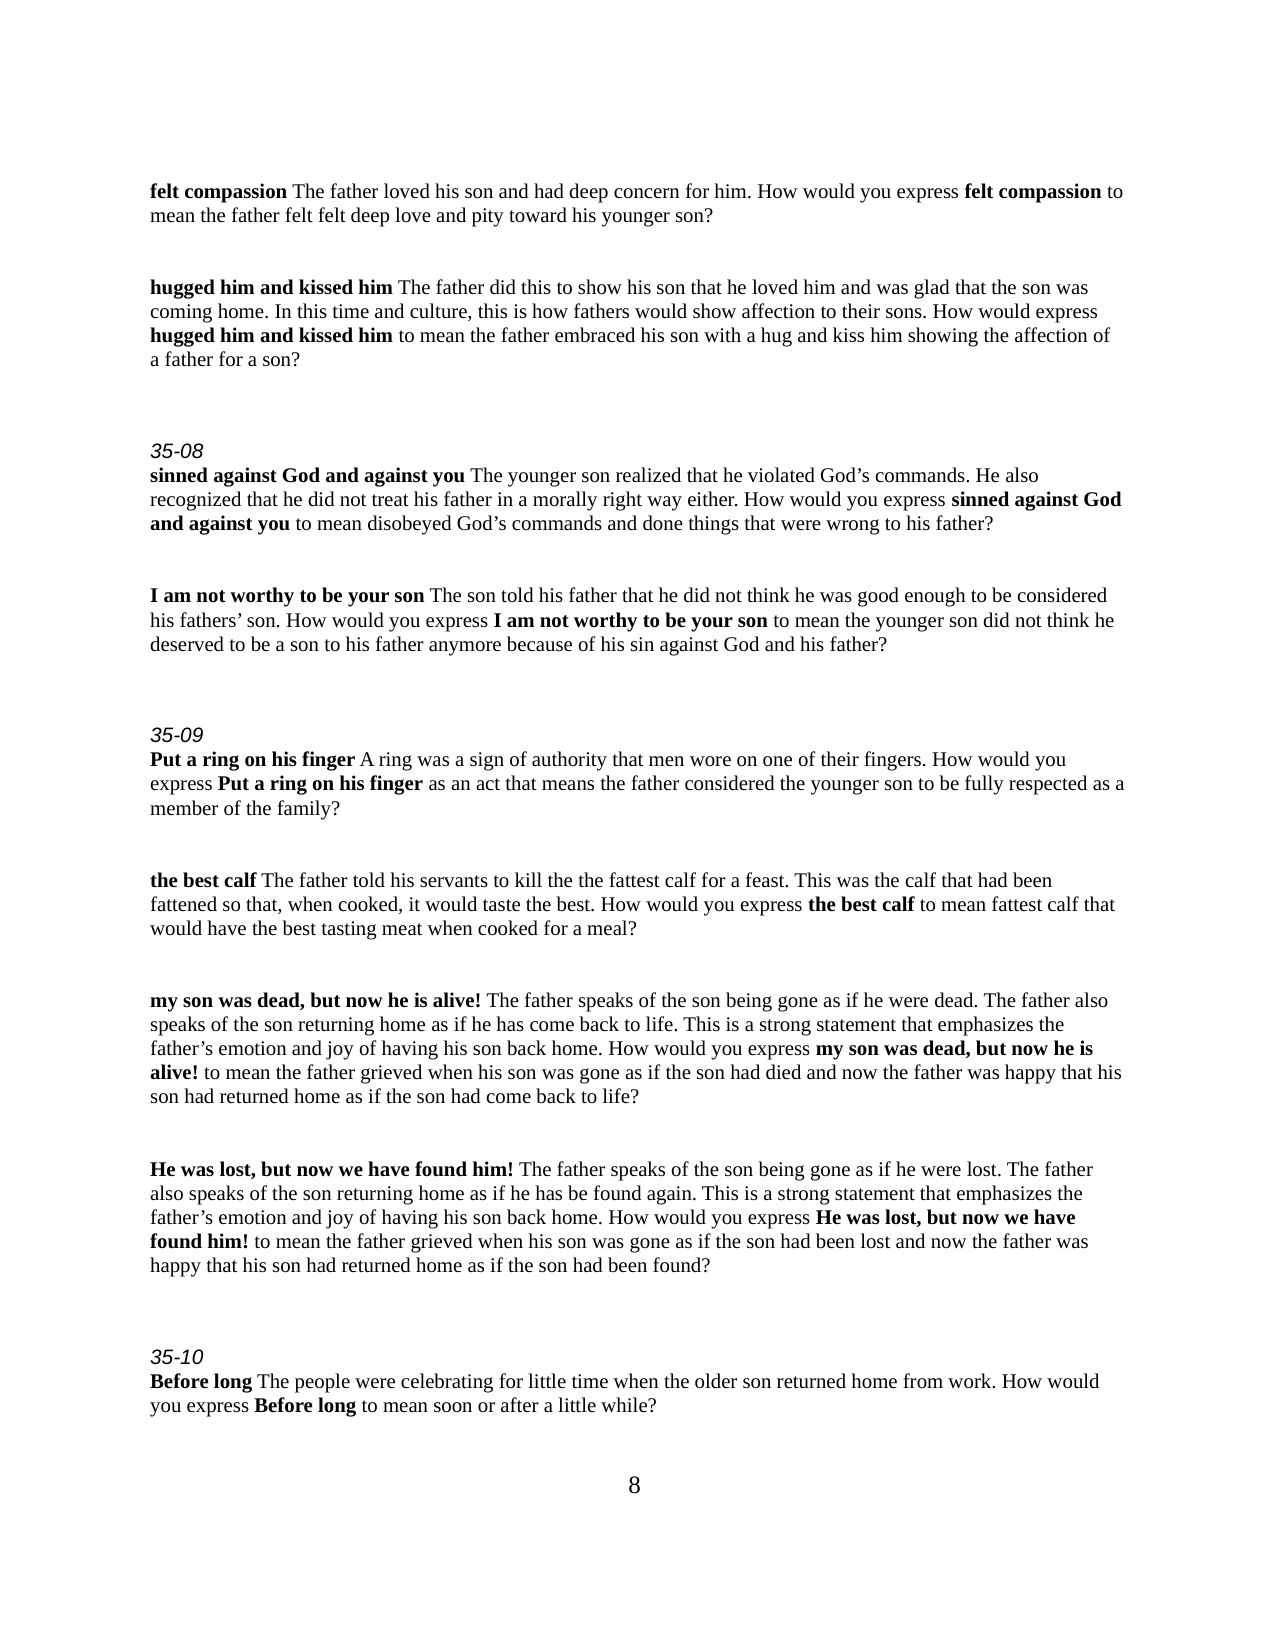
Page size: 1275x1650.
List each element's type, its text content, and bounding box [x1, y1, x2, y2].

text my son was dead, but now he is alive! The father speaks of the son being gone as if he were dead. The father also speaks of the son returning home as if he has come back to life. This is a strong statement that emphasizes the father’s emotion and joy of having his son back home. How would you express my son was dead, but now he is alive! to mean the father grieved when his son was gone as if the son had died and now the father was happy that his son had returned home as if the son had come back to life? [150, 988, 1125, 1108]
text hugged him and kissed him The father did this to show his son that he loved him and was glad that the son was coming home. In this time and culture, this is how fathers would show affection to their sons. How would express hugged him and kissed him to mean the father embraced his son with a hug and kiss him showing the affection of a father for a son? [150, 275, 1125, 371]
subtitle 35-09 [150, 723, 1125, 747]
subtitle 35-10 [150, 1345, 1125, 1369]
text the best calf The father told his servants to kill the the fattest calf for a feast. This was the calf that had been fattened so that, when cooked, it would taste the best. How would you express the best calf to mean fattest calf that would have the best tasting meat when cooked for a meal? [150, 868, 1125, 940]
text sinned against God and against you The younger son realized that he violated God’s commands. He also recognized that he did not treat his father in a morally right way either. How would you express sinned against God and against you to mean disobeyed God’s commands and done things that were wrong to his father? [150, 463, 1125, 535]
text Put a ring on his finger A ring was a sign of authority that men wore on one of their fingers. How would you express Put a ring on his finger as an act that means the father considered the younger son to be fully respected as a member of the family? [150, 747, 1125, 819]
text Before long The people were celebrating for little time when the older son returned home from work. How would you express Before long to mean soon or after a little while? [150, 1369, 1125, 1417]
text He was lost, but now we have found him! The father speaks of the son being gone as if he were lost. The father also speaks of the son returning home as if he has be found again. This is a strong statement that emphasizes the father’s emotion and joy of having his son back home. How would you express He was lost, but now we have found him! to mean the father grieved when his son was gone as if the son had been lost and now the father was happy that his son had returned home as if the son had been found? [150, 1157, 1125, 1277]
subtitle 35-08 [150, 439, 1125, 463]
text felt compassion The father loved his son and had deep concern for him. How would you express felt compassion to mean the father felt felt deep love and pity toward his younger son? [150, 179, 1125, 227]
text I am not worthy to be your son The son told his father that he did not think he was good enough to be considered his fathers’ son. How would you express I am not worthy to be your son to mean the younger son did not think he deserved to be a son to his father anymore because of his sin against God and his father? [150, 583, 1125, 656]
